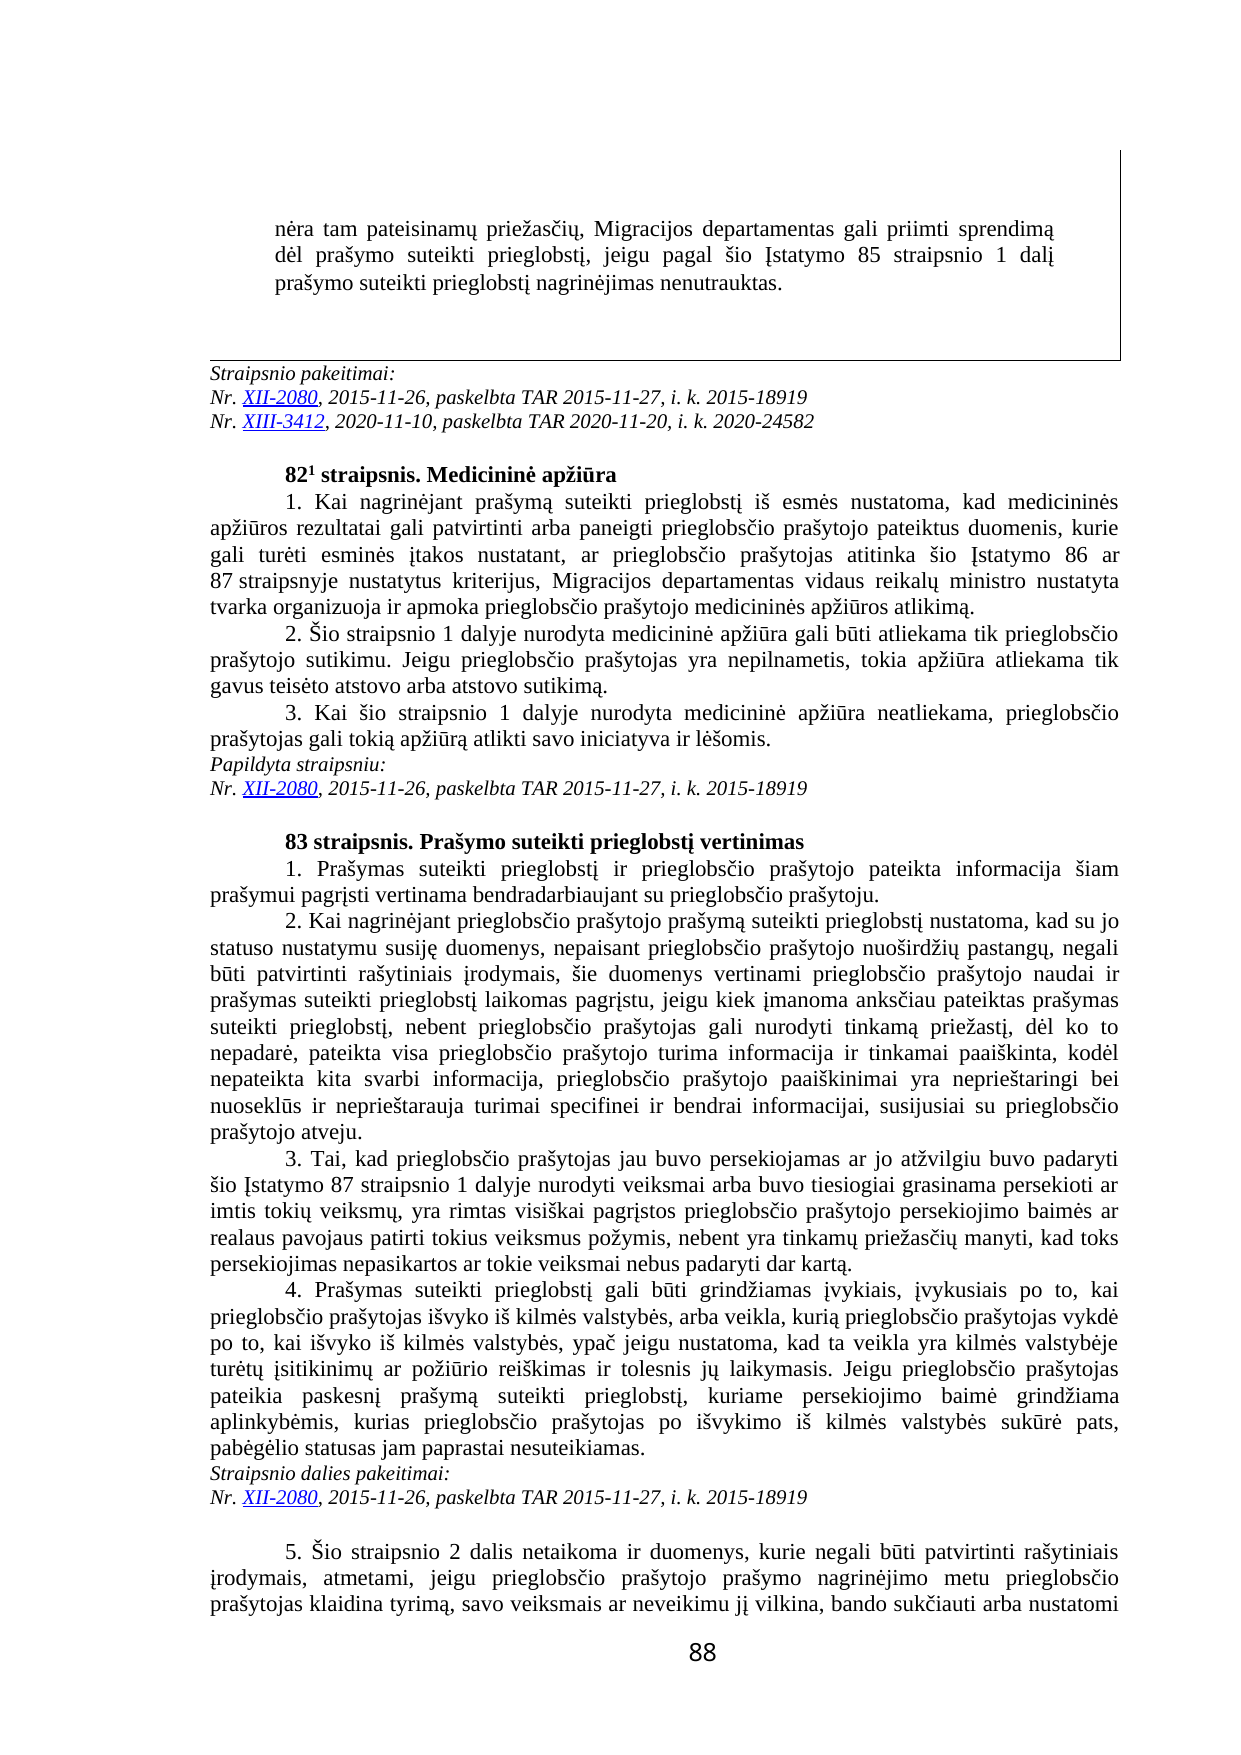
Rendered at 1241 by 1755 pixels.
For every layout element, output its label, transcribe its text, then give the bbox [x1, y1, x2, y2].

text Nr. XIII-3412, 2020-11-10, paskelbta TAR 2020-11-20, i. k. 2020-24582 [210, 409, 1120, 433]
text Straipsnio pakeitimai: [210, 361, 1120, 385]
text 3. Kai šio straipsnio 1 dalyje nurodyta medicininė apžiūra neatliekama, prieglobsčio prašytojas gali tokią apžiūrą atlikti savo iniciatyva ir lėšomis. [210, 699, 1120, 751]
text 83 straipsnis. Prašymo suteikti prieglobstį vertinimas [210, 828, 1120, 855]
text Nr. XII-2080, 2015-11-26, paskelbta TAR 2015-11-27, i. k. 2015-18919 [210, 385, 1120, 409]
text Nr. XII-2080, 2015-11-26, paskelbta TAR 2015-11-27, i. k. 2015-18919 [210, 776, 1120, 799]
text 4. Prašymas suteikti prieglobstį gali būti grindžiamas įvykiais, įvykusiais po to, kai prieglobsčio prašytojas išvyko iš kilmės valstybės, arba veikla, kurią prieglobsčio prašytojas vykdė po to, kai išvyko iš kilmės valstybės, ypač jeigu nustatoma, kad ta veikla yra kilmės valstybėje turėtų įsitikinimų ar požiūrio reiškimas ir tolesnis jų laikymasis. Jeigu prieglobsčio prašytojas pateikia paskesnį prašymą suteikti prieglobstį, kuriame persekiojimo baimė grindžiama aplinkybėmis, kurias prieglobsčio prašytojas po išvykimo iš kilmės valstybės sukūrė pats, pabėgėlio statusas jam paprastai nesuteikiamas. [210, 1276, 1120, 1461]
text 3. Tai, kad prieglobsčio prašytojas jau buvo persekiojamas ar jo atžvilgiu buvo padaryti šio Įstatymo 87 straipsnio 1 dalyje nurodyti veiksmai arba buvo tiesiogiai grasinama persekioti ar imtis tokių veiksmų, yra rimtas visiškai pagrįstos prieglobsčio prašytojo persekiojimo baimės ar realaus pavojaus patirti tokius veiksmus požymis, nebent yra tinkamų priežasčių manyti, kad toks persekiojimas nepasikartos ar tokie veiksmai nebus padaryti dar kartą. [210, 1144, 1120, 1276]
text 821 straipsnis. Medicininė apžiūra [210, 462, 1120, 488]
text 5. Šio straipsnio 2 dalis netaikoma ir duomenys, kurie negali būti patvirtinti rašytiniais įrodymais, atmetami, jeigu prieglobsčio prašytojo prašymo nagrinėjimo metu prieglobsčio prašytojas klaidina tyrimą, savo veiksmais ar neveikimu jį vilkina, bando sukčiauti arba nustatomi [210, 1538, 1120, 1617]
text nėra tam pateisinamų priežasčių, Migracijos departamentas gali priimti sprendimą dėl prašymo suteikti prieglobstį, jeigu pagal šio Įstatymo 85 straipsnio 1 dalį prašymo suteikti prieglobstį nagrinėjimas nenutrauktas. [210, 150, 1120, 360]
text Nr. XII-2080, 2015-11-26, paskelbta TAR 2015-11-27, i. k. 2015-18919 [210, 1485, 1120, 1509]
text Straipsnio dalies pakeitimai: [210, 1461, 1120, 1485]
text Papildyta straipsniu: [210, 751, 1120, 776]
text 1. Prašymas suteikti prieglobstį ir prieglobsčio prašytojo pateikta informacija šiam prašymui pagrįsti vertinama bendradarbiaujant su prieglobsčio prašytoju. [210, 855, 1120, 907]
text 1. Kai nagrinėjant prašymą suteikti prieglobstį iš esmės nustatoma, kad medicininės apžiūros rezultatai gali patvirtinti arba paneigti prieglobsčio prašytojo pateiktus duomenis, kurie gali turėti esminės įtakos nustatant, ar prieglobsčio prašytojas atitinka šio Įstatymo 86 ar 87 straipsnyje nustatytus kriterijus, Migracijos departamentas vidaus reikalų ministro nustatyta tvarka organizuoja ir apmoka prieglobsčio prašytojo medicininės apžiūros atlikimą. [210, 488, 1120, 620]
text 2. Šio straipsnio 1 dalyje nurodyta medicininė apžiūra gali būti atliekama tik prieglobsčio prašytojo sutikimu. Jeigu prieglobsčio prašytojas yra nepilnametis, tokia apžiūra atliekama tik gavus teisėto atstovo arba atstovo sutikimą. [210, 620, 1120, 699]
text 2. Kai nagrinėjant prieglobsčio prašytojo prašymą suteikti prieglobstį nustatoma, kad su jo statuso nustatymu susiję duomenys, nepaisant prieglobsčio prašytojo nuoširdžių pastangų, negali būti patvirtinti rašytiniais įrodymais, šie duomenys vertinami prieglobsčio prašytojo naudai ir prašymas suteikti prieglobstį laikomas pagrįstu, jeigu kiek įmanoma anksčiau pateiktas prašymas suteikti prieglobstį, nebent prieglobsčio prašytojas gali nurodyti tinkamą priežastį, dėl ko to nepadarė, pateikta visa prieglobsčio prašytojo turima informacija ir tinkamai paaiškinta, kodėl nepateikta kita svarbi informacija, prieglobsčio prašytojo paaiškinimai yra neprieštaringi bei nuoseklūs ir neprieštarauja turimai specifinei ir bendrai informacijai, susijusiai su prieglobsčio prašytojo atveju. [210, 907, 1120, 1144]
